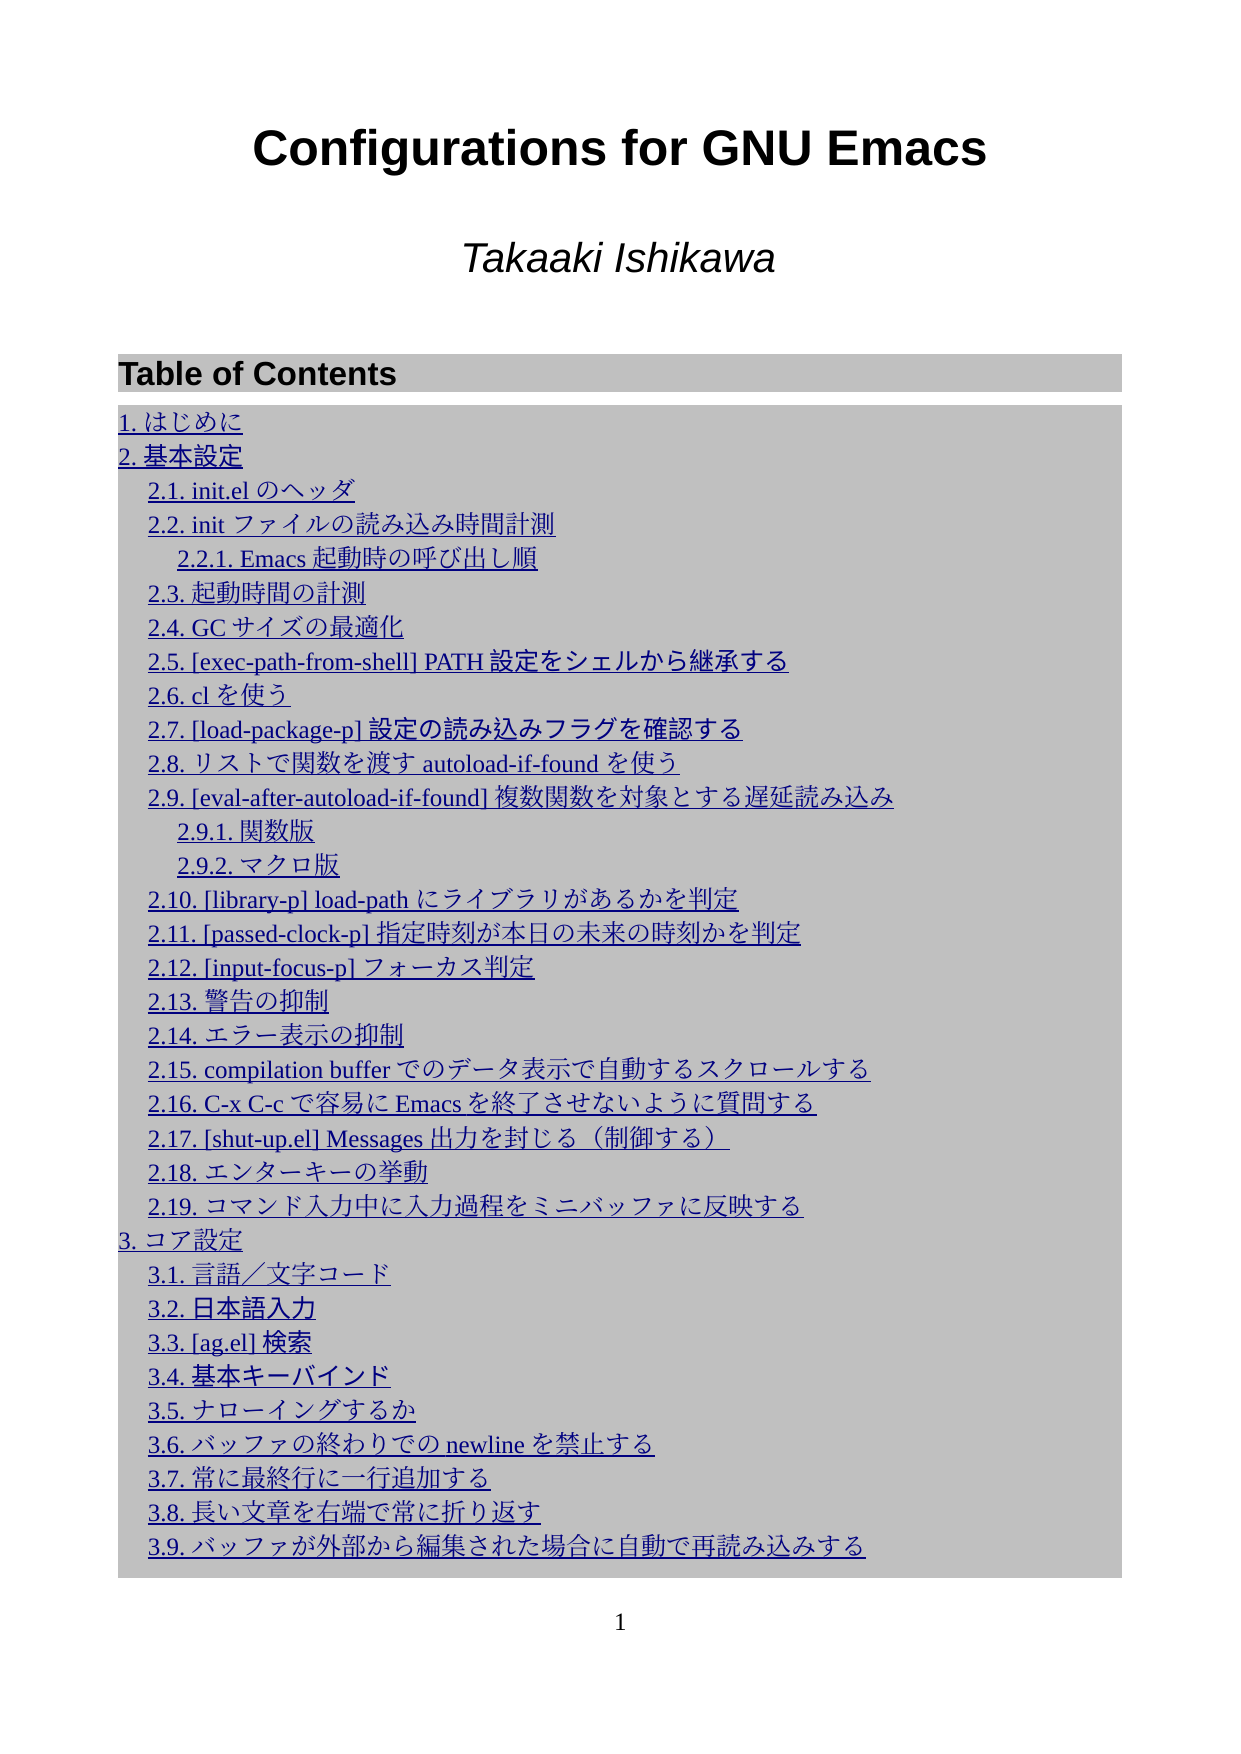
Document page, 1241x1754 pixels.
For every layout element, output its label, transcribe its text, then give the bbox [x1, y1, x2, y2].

text 2.2. init ファイルの読み込み時間計測 [148, 507, 1122, 541]
text 2.3. 起動時間の計測 [148, 575, 1122, 609]
text 2. 基本設定 [118, 439, 1122, 473]
text 3.1. 言語／文字コード [148, 1256, 1122, 1291]
text 2.10. [library-p] load-path にライブラリがあるかを判定 [148, 882, 1122, 916]
text 2.18. エンターキーの挙動 [148, 1154, 1122, 1188]
text 2.19. コマンド入力中に入力過程をミニバッファに反映する [148, 1188, 1122, 1222]
text 3.6. バッファの終わりでのnewlineを禁止する [148, 1427, 1122, 1461]
text 3.7. 常に最終行に一行追加する [148, 1461, 1122, 1495]
text 3.4. 基本キーバインド [148, 1359, 1122, 1393]
text 2.6. cl を使う [148, 677, 1122, 711]
text 2.13. 警告の抑制 [148, 984, 1122, 1018]
text 3.9. バッファが外部から編集された場合に自動で再読み込みする [148, 1529, 1122, 1563]
text 2.12. [input-focus-p] フォーカス判定 [148, 950, 1122, 984]
text 2.15. compilation buffer でのデータ表示で自動するスクロールする [148, 1052, 1122, 1086]
title Configurations for GNU Emacs [118, 118, 1122, 176]
text 2.7. [load-package-p] 設定の読み込みフラグを確認する [148, 711, 1122, 746]
text 2.16. C-x C-c で容易にEmacsを終了させないように質問する [148, 1086, 1122, 1120]
text 3.3. [ag.el] 検索 [148, 1324, 1122, 1359]
text 3. コア設定 [118, 1222, 1122, 1256]
text 2.9. [eval-after-autoload-if-found] 複数関数を対象とする遅延読み込み [148, 779, 1122, 814]
text 2.17. [shut-up.el] Messages 出力を封じる（制御する） [148, 1120, 1122, 1154]
text 2.11. [passed-clock-p] 指定時刻が本日の未来の時刻かを判定 [148, 916, 1122, 950]
text 3.2. 日本語入力 [148, 1291, 1122, 1324]
text 3.5. ナローイングするか [148, 1393, 1122, 1427]
text 2.9.1. 関数版 [177, 814, 1122, 848]
text 2.9.2. マクロ版 [177, 848, 1122, 882]
text 3.8. 長い文章を右端で常に折り返す [148, 1495, 1122, 1529]
text 2.1. init.el のヘッダ [148, 473, 1122, 507]
text 2.8. リストで関数を渡す autoload-if-found を使う [148, 746, 1122, 779]
text 1. はじめに [118, 405, 1122, 439]
text 2.2.1. Emacs 起動時の呼び出し順 [177, 541, 1122, 575]
subtitle Takaaki Ishikawa [118, 233, 1122, 281]
text 2.5. [exec-path-from-shell] PATH設定をシェルから継承する [148, 643, 1122, 677]
text 2.14. エラー表示の抑制 [148, 1018, 1122, 1052]
text 2.4. GCサイズの最適化 [148, 609, 1122, 643]
subtitle Table of Contents [118, 354, 1122, 392]
